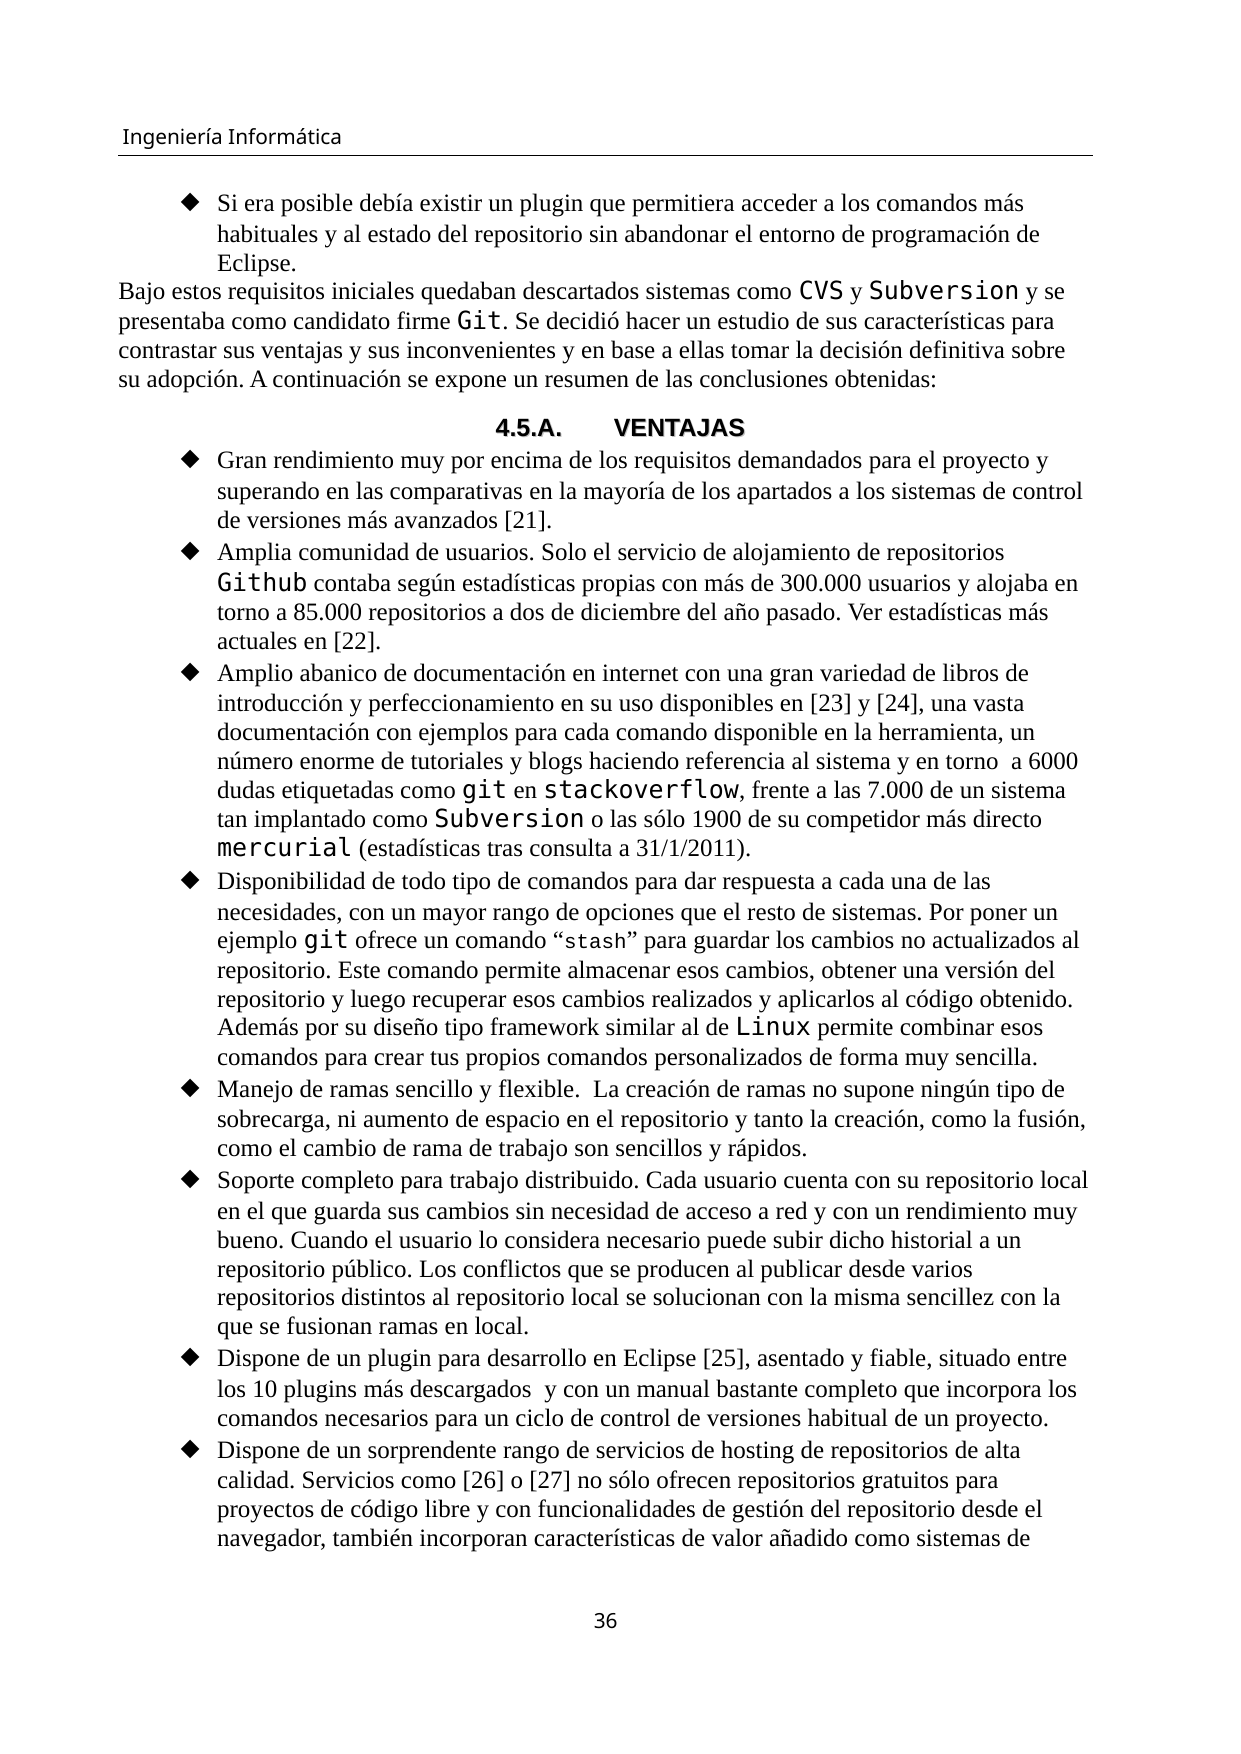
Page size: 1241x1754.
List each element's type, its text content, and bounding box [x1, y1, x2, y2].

list Soporte completo para trabajo distribuido. Cada usuario cuenta con su repositorio local en el que guarda sus cambios sin necesidad de acceso a red y con un rendimiento muy bueno. Cuando el usuario lo considera necesario puede subir dicho historial a un repositorio público. Los conflictos que se producen al publicar desde varios repositorios distintos al repositorio local se solucionan con la misma sencillez con la que se fusionan ramas en local. [179, 1162, 1093, 1340]
list Manejo de ramas sencillo y flexible. La creación de ramas no supone ningún tipo de sobrecarga, ni aumento de espacio en el repositorio y tanto la creación, como la fusión, como el cambio de rama de trabajo son sencillos y rápidos. [179, 1071, 1093, 1162]
list Amplio abanico de documentación en internet con una gran variedad de libros de introducción y perfeccionamiento en su uso disponibles en [23] y [24], una vasta documentación con ejemplos para cada comando disponible en la herramienta, un número enorme de tutoriales y blogs haciendo referencia al sistema y en torno a 6000 dudas etiquetadas como git en stackoverflow, frente a las 7.000 de un sistema tan implantado como Subversion o las sólo 1900 de su competidor más directo mercurial (estadísticas tras consulta a 31/1/2011). [179, 654, 1093, 863]
list Amplia comunidad de usuarios. Solo el servicio de alojamiento de repositorios Github contaba según estadísticas propias con más de 300.000 usuarios y alojaba en torno a 85.000 repositorios a dos de diciembre del año pasado. Ver estadísticas más actuales en [22]. [179, 534, 1093, 654]
list Gran rendimiento muy por encima de los requisitos demandados para el proyecto y superando en las comparativas en la mayoría de los apartados a los sistemas de control de versiones más avanzados [21]. [179, 442, 1093, 534]
list Dispone de un plugin para desarrollo en Eclipse [25], asentado y fiable, situado entre los 10 plugins más descargados y con un manual bastante completo que incorpora los comandos necesarios para un ciclo de control de versiones habitual de un proyecto. [179, 1340, 1093, 1431]
list Dispone de un sorprendente rango de servicios de hosting de repositorios de alta calidad. Servicios como [26] o [27] no sólo ofrecen repositorios gratuitos para proyectos de código libre y con funcionalidades de gestión del repositorio desde el navegador, también incorporan características de valor añadido como sistemas de [179, 1431, 1093, 1552]
list Si era posible debía existir un plugin que permitiera acceder a los comandos más habituales y al estado del repositorio sin abandonar el entorno de programación de Eclipse. [179, 185, 1093, 276]
list Disponibilidad de todo tipo de comandos para dar respuesta a cada una de las necesidades, con un mayor rango de opciones que el resto de sistemas. Por poner un ejemplo git ofrece un comando “stash” para guardar los cambios no actualizados al repositorio. Este comando permite almacenar esos cambios, obtener una versión del repositorio y luego recuperar esos cambios realizados y aplicarlos al código obtenido. Además por su diseño tipo framework similar al de Linux permite combinar esos comandos para crear tus propios comandos personalizados de forma muy sencilla. [179, 863, 1093, 1071]
subtitle Ventajas [148, 413, 1093, 442]
text Bajo estos requisitos iniciales quedaban descartados sistemas como CVS y Subversion y se presentaba como candidato firme Git. Se decidió hacer un estudio de sus características para contrastar sus ventajas y sus inconvenientes y en base a ellas tomar la decisión definitiva sobre su adopción. A continuación se expone un resumen de las conclusiones obtenidas: [118, 276, 1093, 392]
